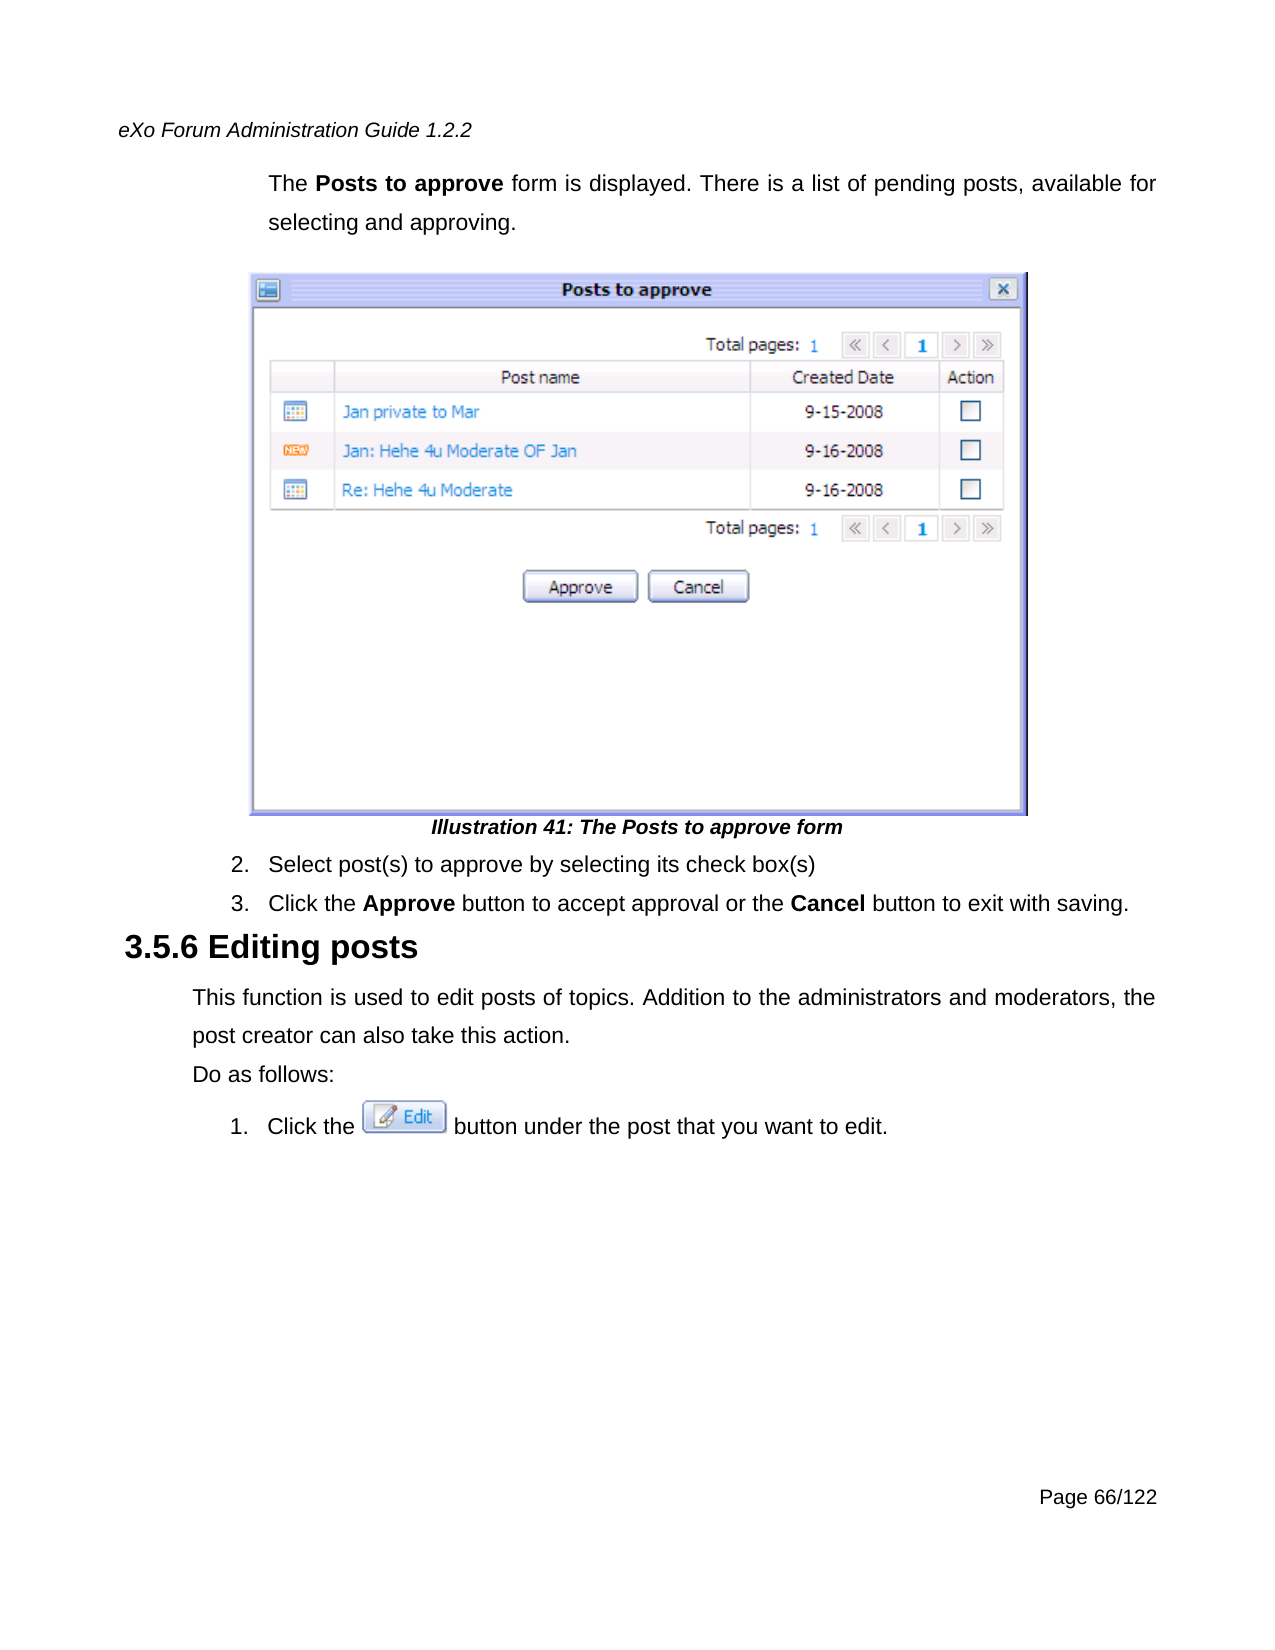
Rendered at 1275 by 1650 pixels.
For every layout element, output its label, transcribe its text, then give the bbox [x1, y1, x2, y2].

subtitle Editing posts [124, 929, 1157, 966]
list Click the button under the post that you want to edit. [229, 1100, 1157, 1139]
text This function is used to edit posts of topics. Addition to the administrators and moderators, the post creator can also take this action. [192, 985, 1157, 1049]
list The Posts to approve form is displayed. There is a list of pending posts, available for selecting and approving. [231, 171, 1157, 235]
picture [248, 272, 1028, 816]
list [248, 259, 1028, 272]
picture [361, 1100, 448, 1135]
list Illustration 41: The Posts to approve form [248, 816, 1028, 839]
list Click the Approve button to accept approval or the Cancel button to exit with saving. [231, 890, 1157, 916]
text Do as follows: [192, 1062, 1157, 1087]
list Select post(s) to approve by selecting its check box(s) [231, 248, 1157, 877]
